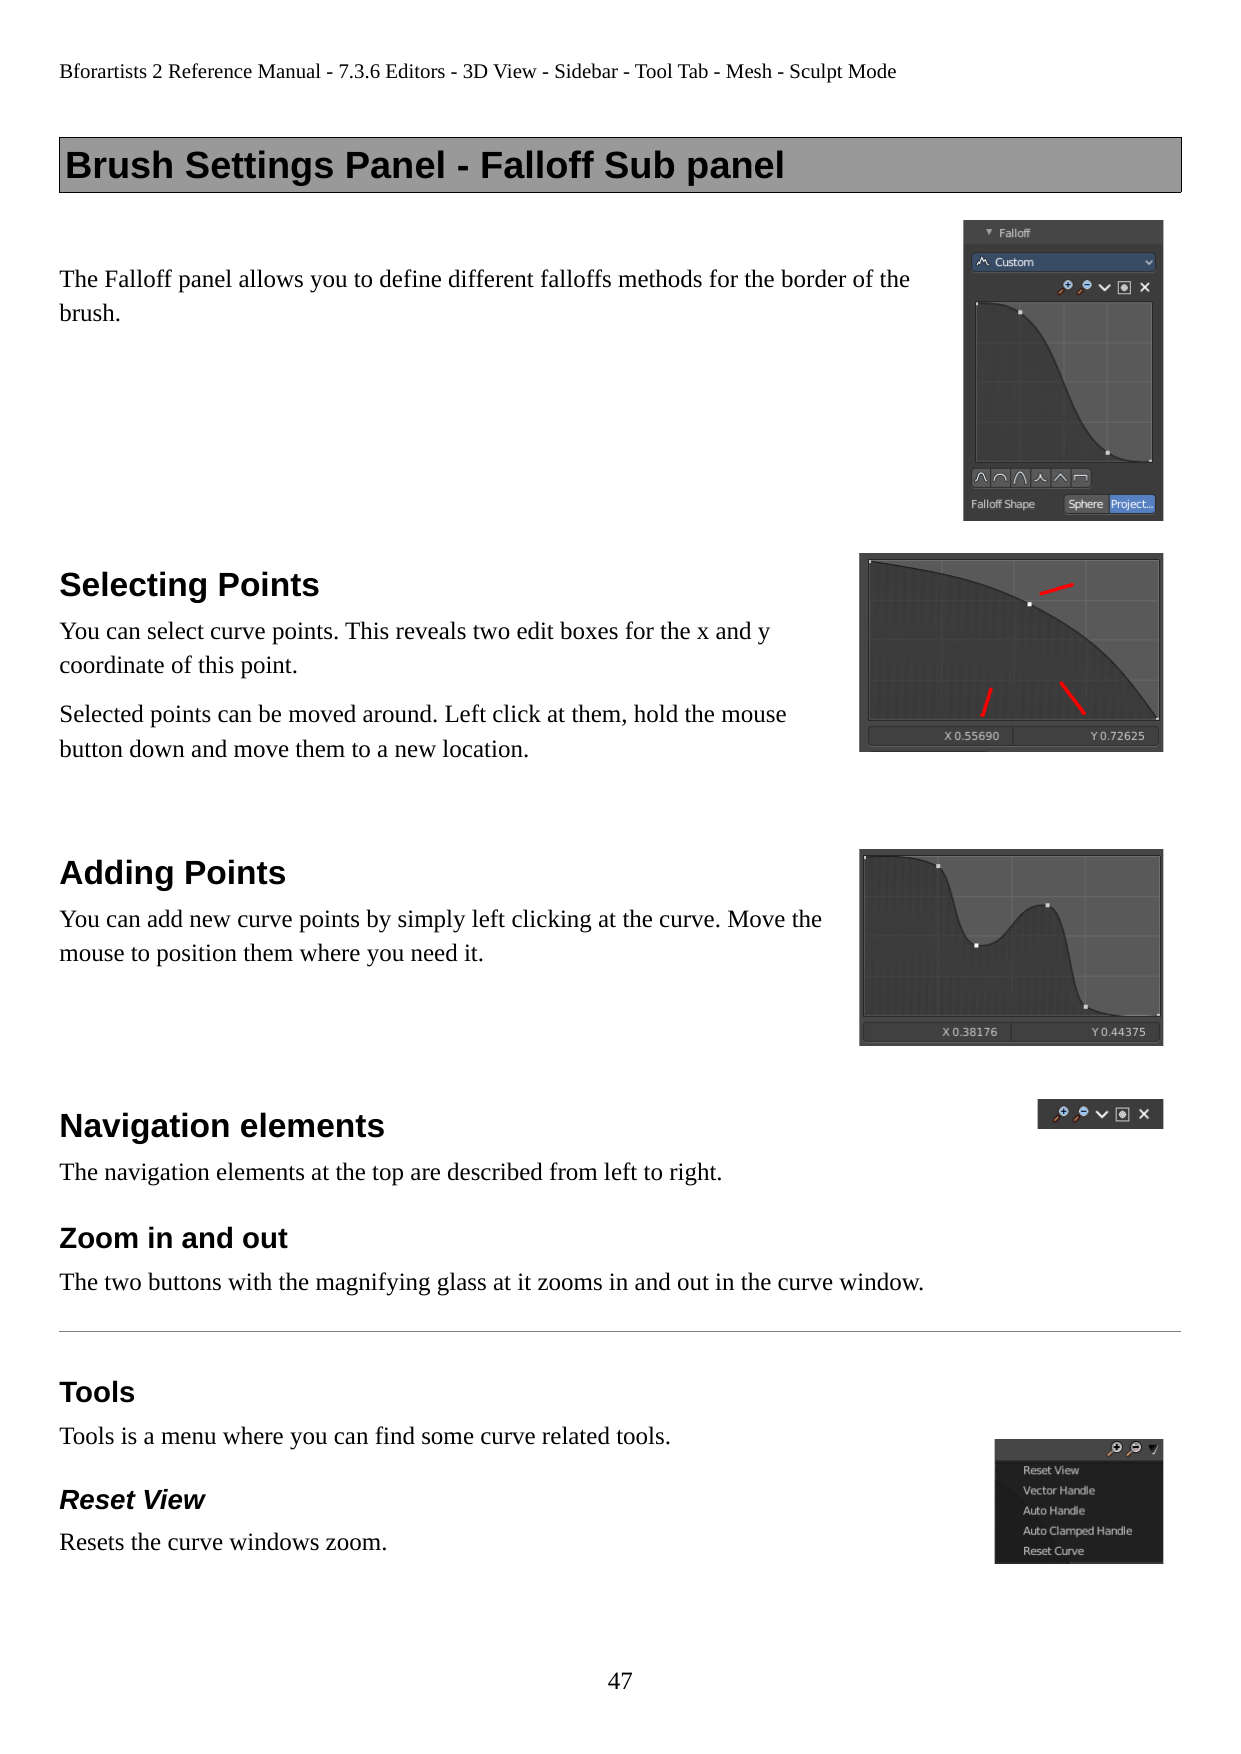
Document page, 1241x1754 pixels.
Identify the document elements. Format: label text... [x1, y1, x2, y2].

text The navigation elements at the top are described from left to right. [59, 1157, 1181, 1186]
picture [994, 1439, 1164, 1564]
text You can add new curve points by simply left clicking at the curve. Move the mouse to position them where you need it. [59, 904, 859, 967]
subtitle [1164, 853, 1181, 891]
subtitle Reset View [59, 1483, 994, 1515]
text You can select curve points. This reveals two edit boxes for the x and y coordinate of this point. [59, 616, 859, 679]
picture [1037, 1099, 1164, 1129]
subtitle Navigation elements [59, 1106, 1181, 1145]
table_header Brush Settings Panel - Falloff Sub panel [60, 138, 1181, 192]
picture [859, 849, 1164, 1046]
text Resets the curve windows zoom. [59, 1527, 994, 1556]
subtitle [1164, 1483, 1181, 1515]
subtitle Zoom in and out [59, 1221, 1181, 1255]
subtitle Selecting Points [59, 564, 859, 603]
text The Falloff panel allows you to define different falloffs methods for the border of the brush. [59, 264, 963, 327]
subtitle Tools [59, 1375, 1181, 1409]
text The two buttons with the magnifying glass at it zooms in and out in the curve window. [59, 1267, 1181, 1296]
subtitle [1164, 564, 1181, 603]
picture [859, 553, 1164, 752]
subtitle Adding Points [59, 853, 859, 891]
text Tools is a menu where you can find some curve related tools. [59, 1421, 1181, 1450]
text Selected points can be moved around. Left click at them, hold the mouse button down and move them to a new location. [59, 699, 1181, 762]
picture [963, 220, 1164, 521]
